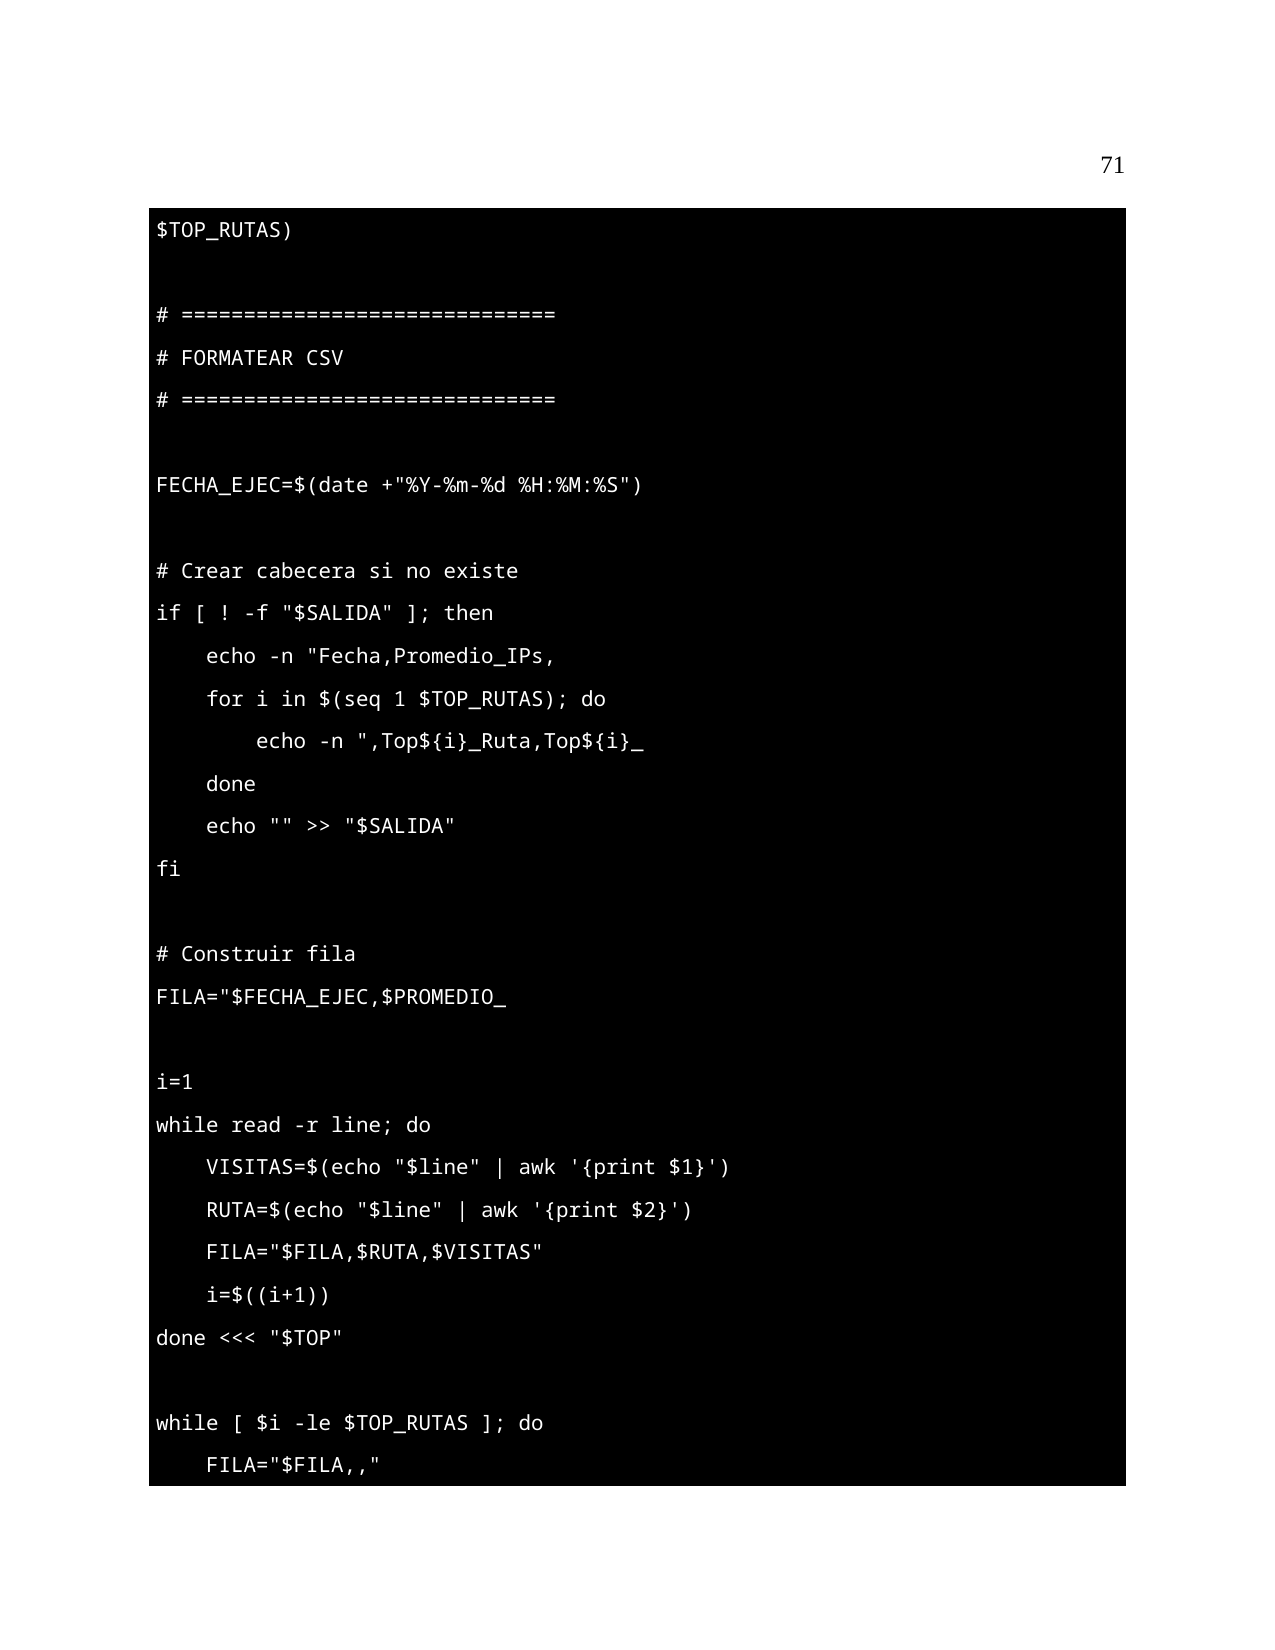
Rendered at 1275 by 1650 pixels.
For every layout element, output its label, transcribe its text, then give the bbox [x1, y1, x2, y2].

table_header $TOP_RUTAS) # ============================== # FORMATEAR CSV # ============================== FECHA_EJEC=$(date +"%Y-%m-%d %H:%M:%S") # Crear cabecera si no existe if [ ! -f "$SALIDA" ]; then echo -n "Fecha,Promedio_IPs, for i in $(seq 1 $TOP_RUTAS); do echo -n ",Top${i}_Ruta,Top${i}_ done echo "" >> "$SALIDA" fi # Construir fila FILA="$FECHA_EJEC,$PROMEDIO_ i=1 while read -r line; do VISITAS=$(echo "$line" | awk '{print $1}') RUTA=$(echo "$line" | awk '{print $2}') FILA="$FILA,$RUTA,$VISITAS" i=$((i+1)) done <<< "$TOP" while [ $i -le $TOP_RUTAS ]; do FILA="$FILA,," [151, 209, 1124, 1485]
